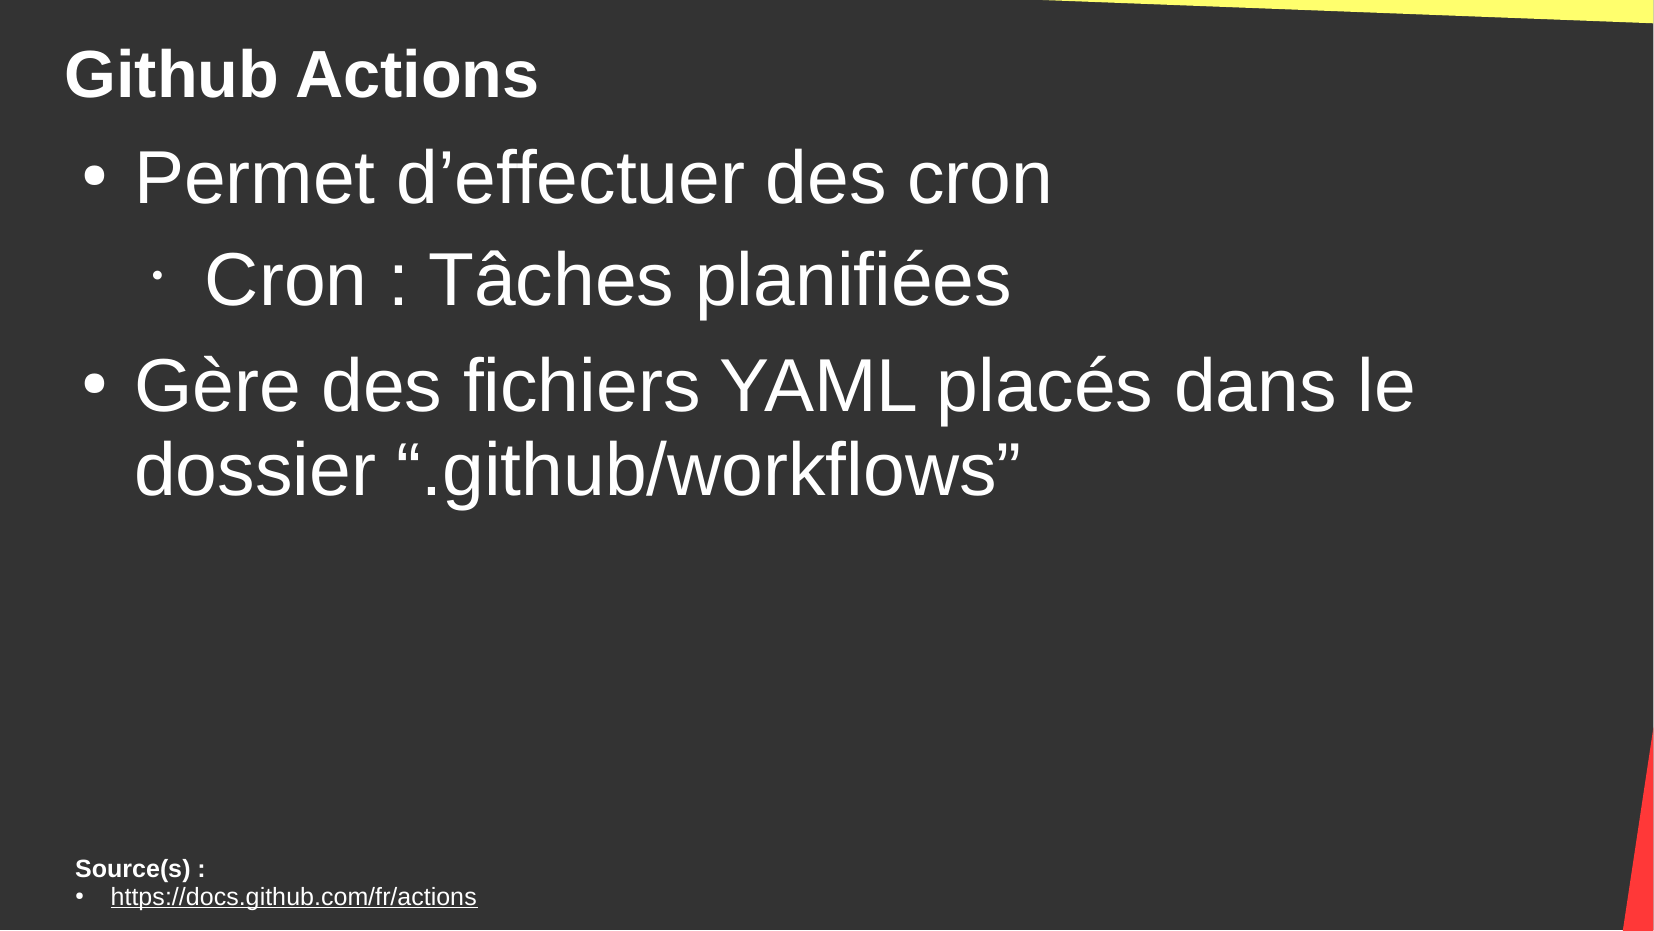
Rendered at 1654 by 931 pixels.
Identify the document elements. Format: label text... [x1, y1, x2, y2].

text_box [1042, 0, 1654, 24]
list Permet d’effectuer des cron Cron : Tâches planifiées Gère des fichiers YAML placés dans le dossier “.github/workflows” [63, 135, 1542, 579]
title Github Actions [64, 37, 1105, 119]
text_box [1622, 723, 1654, 931]
text_box Source(s) : https://docs.github.com/fr/actions [60, 809, 1546, 919]
